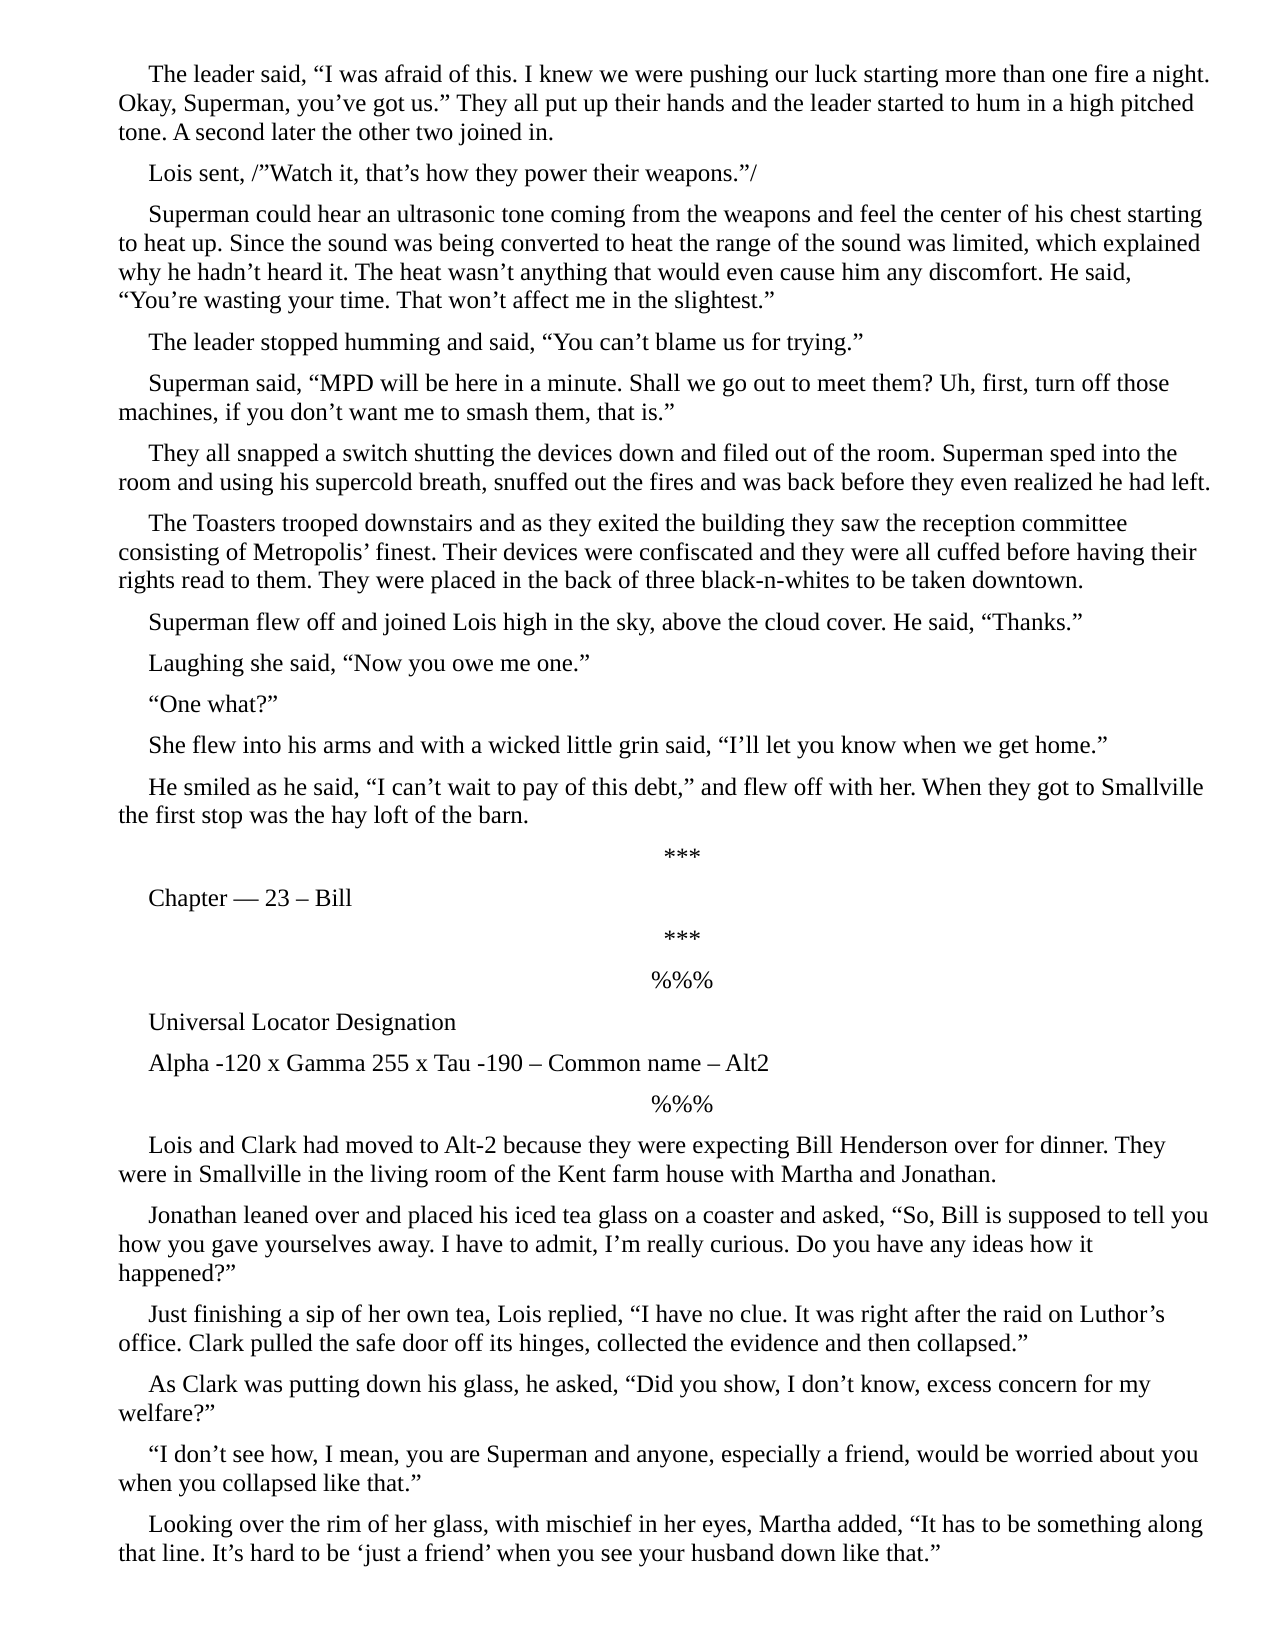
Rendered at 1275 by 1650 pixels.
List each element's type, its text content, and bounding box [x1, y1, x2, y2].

text They all snapped a switch shutting the devices down and filed out of the room. Superman sped into the room and using his supercold breath, snuffed out the fires and was back before they even realized he had left. [118, 438, 1216, 495]
text Superman said, “MPD will be here in a minute. Shall we go out to meet them? Uh, first, turn off those machines, if you don’t want me to smash them, that is.” [118, 368, 1216, 425]
text Lois and Clark had moved to Alt-2 because they were expecting Bill Henderson over for dinner. They were in Smallville in the living room of the Kent farm house with Martha and Jonathan. [118, 1130, 1216, 1188]
text The leader stopped humming and said, “You can’t blame us for trying.” [118, 327, 1216, 355]
text As Clark was putting down his glass, he asked, “Did you show, I don’t know, excess concern for my welfare?” [118, 1369, 1216, 1427]
text She flew into his arms and with a wicked little grin said, “I’ll let you know when we get home.” [118, 730, 1216, 759]
text Looking over the rim of her glass, with mischief in her eyes, Martha added, “It has to be something along that line. It’s hard to be ‘just a friend’ when you see your husband down like that.” [118, 1509, 1216, 1567]
text “One what?” [118, 689, 1216, 718]
text Alpha -120 x Gamma 255 x Tau -190 – Common name – Alt2 [118, 1048, 1216, 1077]
text *** [118, 924, 1216, 953]
text Superman flew off and joined Lois high in the sky, above the cloud cover. He said, “Thanks.” [118, 607, 1216, 635]
text “I don’t see how, I mean, you are Superman and anyone, especially a friend, would be worried about you when you collapsed like that.” [118, 1439, 1216, 1497]
text Lois sent, /”Watch it, that’s how they power their weapons.”/ [118, 158, 1216, 187]
text The Toasters trooped downstairs and as they exited the building they saw the reception committee consisting of Metropolis’ finest. Their devices were confiscated and they were all cuffed before having their rights read to them. They were placed in the back of three black-n-whites to be taken downtown. [118, 508, 1216, 594]
text %%% [118, 1089, 1216, 1118]
text Jonathan leaned over and placed his iced tea glass on a coaster and asked, “So, Bill is supposed to tell you how you gave yourselves away. I have to admit, I’m really curious. Do you have any ideas how it happened?” [118, 1200, 1216, 1287]
text Chapter — 23 – Bill [118, 883, 1216, 912]
text *** [118, 842, 1216, 870]
text Superman could hear an ultrasonic tone coming from the weapons and feel the center of his chest starting to heat up. Since the sound was being converted to heat the range of the sound was limited, which explained why he hadn’t heard it. The heat wasn’t anything that would even cause him any discomfort. He said, “You’re wasting your time. That won’t affect me in the slightest.” [118, 199, 1216, 314]
text %%% [118, 965, 1216, 994]
text He smiled as he said, “I can’t wait to pay of this debt,” and flew off with her. When they got to Smallville the first stop was the hay loft of the barn. [118, 772, 1216, 829]
text The leader said, “I was afraid of this. I knew we were pushing our luck starting more than one fire a night. Okay, Superman, you’ve got us.” They all put up their hands and the leader started to hum in a high pitched tone. A second later the other two joined in. [118, 59, 1216, 145]
text Just finishing a sip of her own tea, Lois replied, “I have no clue. It was right after the raid on Luthor’s office. Clark pulled the safe door off its hinges, collected the evidence and then collapsed.” [118, 1299, 1216, 1357]
text Universal Locator Designation [118, 1007, 1216, 1035]
text Laughing she said, “Now you owe me one.” [118, 648, 1216, 677]
